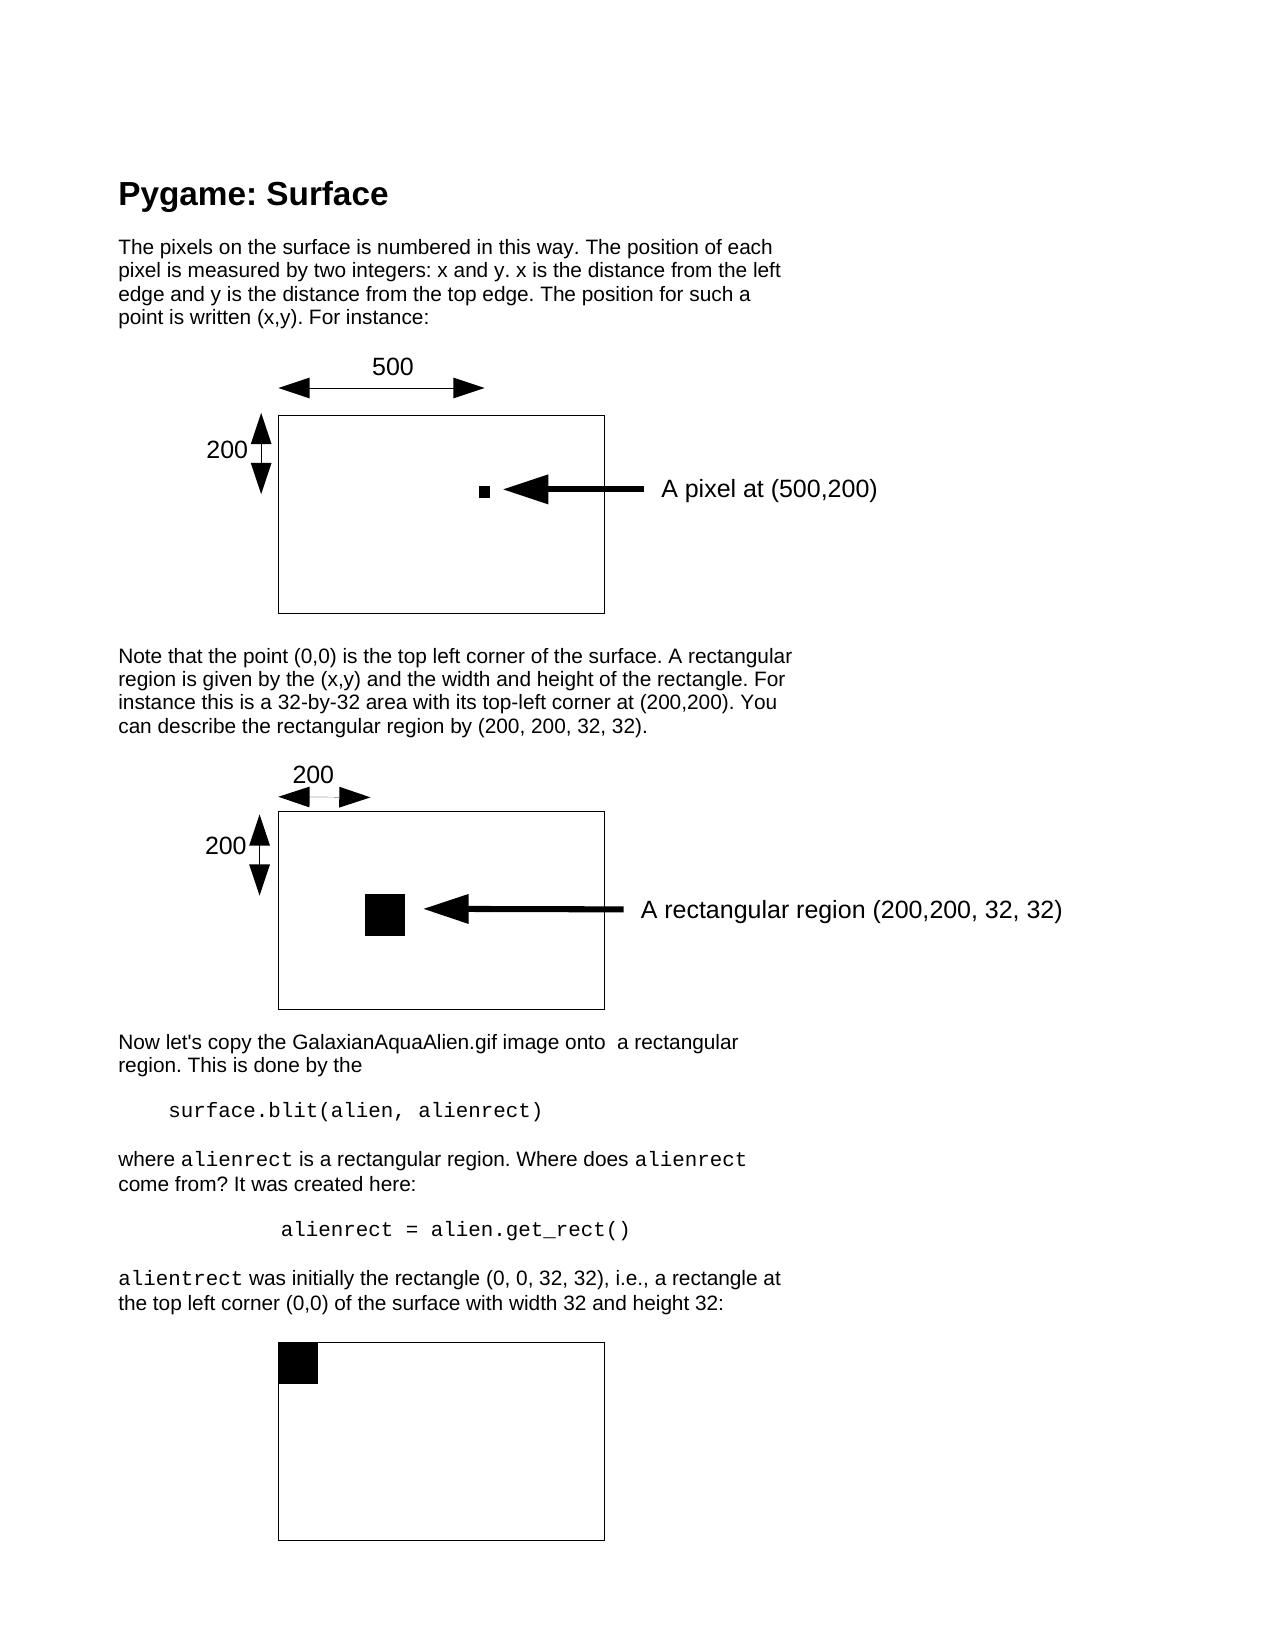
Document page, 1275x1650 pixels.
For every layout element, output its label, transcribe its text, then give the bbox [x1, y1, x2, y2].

text Pygame: Surface [118, 175, 793, 213]
text alientrect was initially the rectangle (0, 0, 32, 32), i.e., a rectangle at the top left corner (0,0) of the surface with width 32 and height 32: [118, 1267, 793, 1315]
text surface.blit(alien, alienrect) [118, 1100, 793, 1124]
text Note that the point (0,0) is the top left corner of the surface. A rectangular region is given by the (x,y) and the width and height of the rectangle. For instance this is a 32-by-32 area with its top-left corner at (200,200). You can describe the rectangular region by (200, 200, 32, 32). [118, 644, 793, 737]
text alienrect = alien.get_rect() [118, 1219, 793, 1243]
text The pixels on the surface is numbered in this way. The position of each pixel is measured by two integers: x and y. x is the distance from the left edge and y is the distance from the top edge. The position for such a point is written (x,y). For instance: [118, 236, 793, 329]
text where alienrect is a rectangular region. Where does alienrect come from? It was created here: [118, 1147, 793, 1196]
text Now let's copy the GalaxianAquaAlien.gif image onto a rectangular region. This is done by the [118, 1030, 793, 1077]
